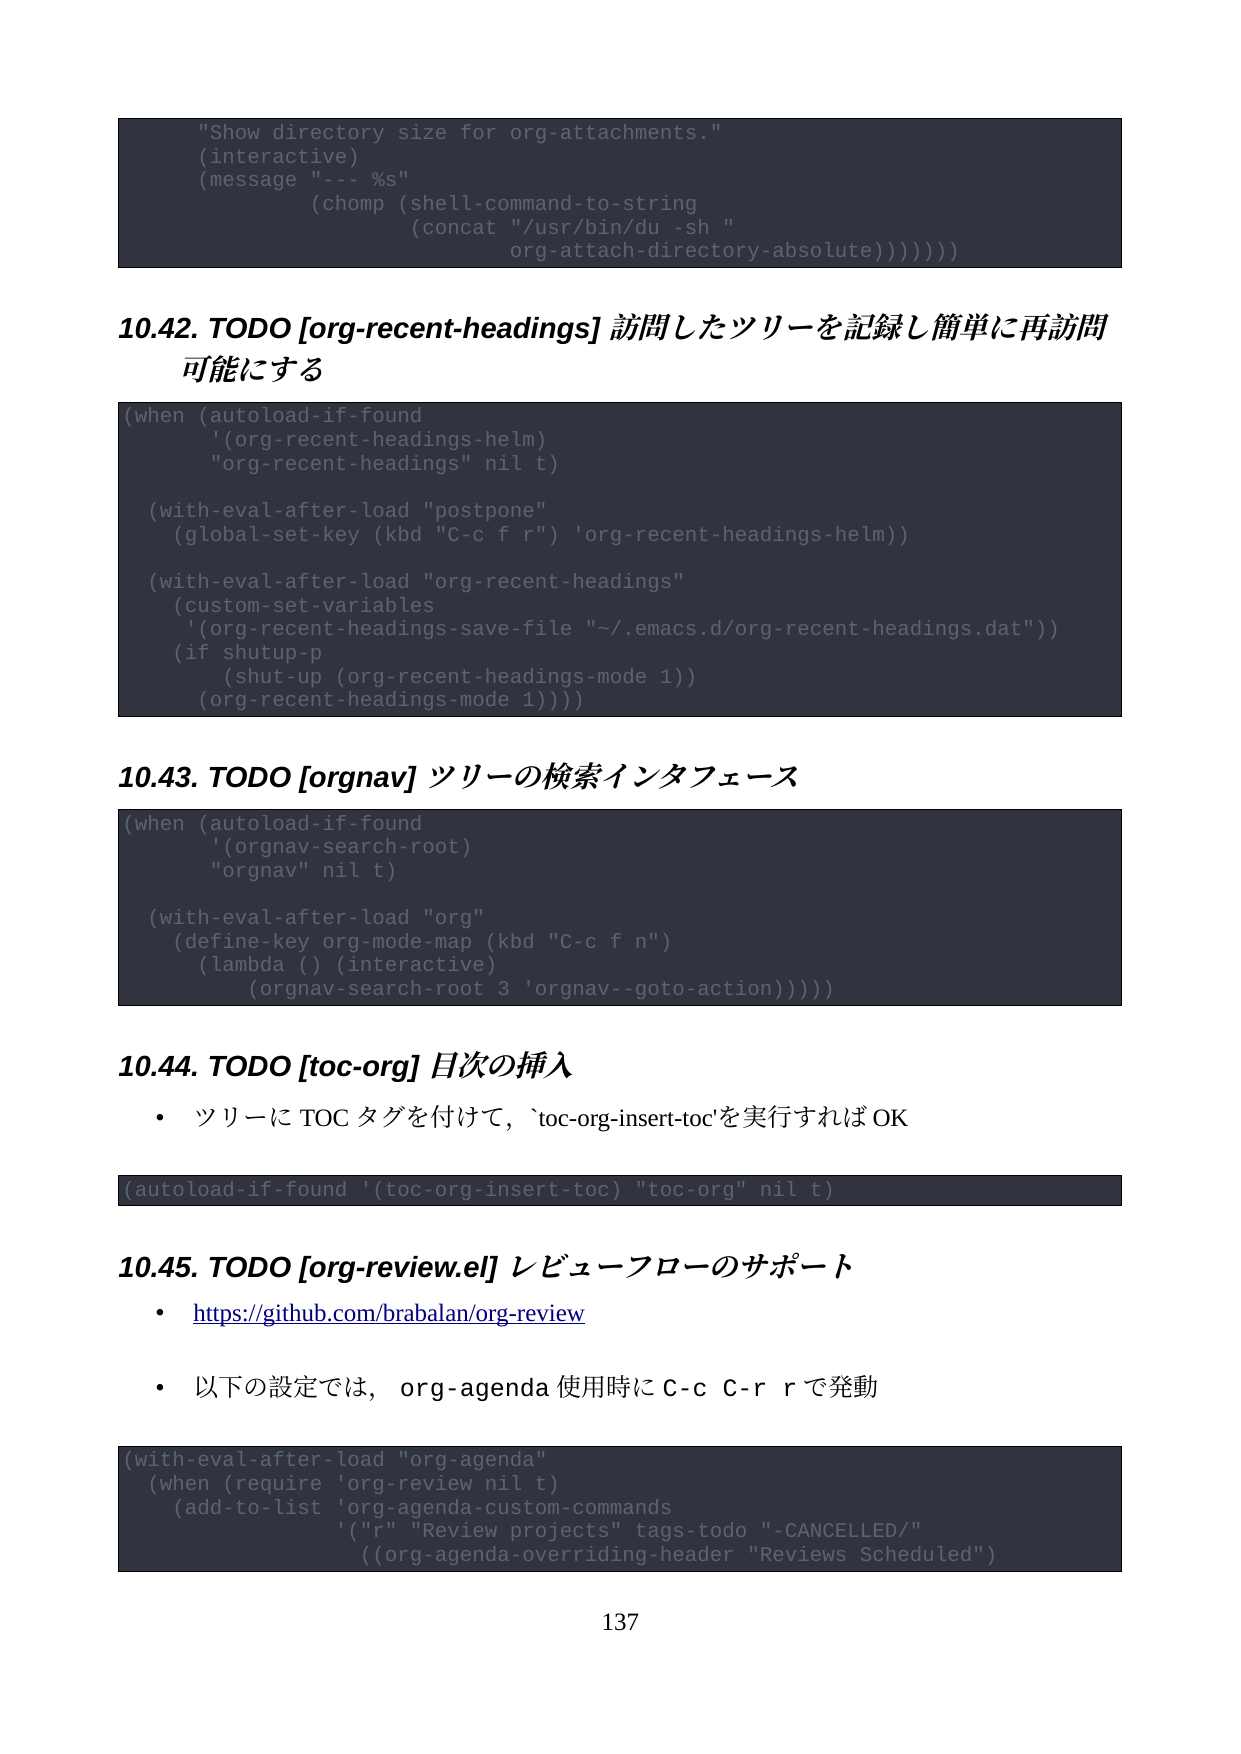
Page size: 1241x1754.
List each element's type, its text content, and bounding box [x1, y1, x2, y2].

text '(orgnav-search-root) [119, 832, 1121, 856]
subtitle TODO [toc-org] 目次の挿入 [118, 1043, 1122, 1085]
text (with-eval-after-load "postpone" [119, 496, 1121, 520]
text (concat "/usr/bin/du -sh " [119, 213, 1121, 236]
text (lambda () (interactive) [119, 951, 1121, 974]
text ((org-agenda-overriding-header "Reviews Scheduled") [119, 1540, 1121, 1571]
list https://github.com/brabalan/org-review [156, 1298, 1122, 1356]
text (message "--- %s" [119, 165, 1121, 189]
subtitle TODO [org-recent-headings] 訪問したツリーを記録し簡単に再訪問可能にする [118, 305, 1122, 389]
list 以下の設定では， org-agenda 使用時に C-c C-r r で発動 [156, 1368, 1122, 1433]
subtitle TODO [org-review.el] レビューフローのサポート [118, 1244, 1122, 1286]
text org-attach-directory-absolute))))))) [119, 236, 1121, 267]
text (when (require 'org-review nil t) [119, 1469, 1121, 1493]
text (add-to-list 'org-agenda-custom-commands [119, 1493, 1121, 1516]
text (interactive) [119, 142, 1121, 165]
text "orgnav" nil t) [119, 856, 1121, 879]
text (with-eval-after-load "org-recent-headings" [119, 567, 1121, 591]
text (if shutup-p [119, 638, 1121, 662]
text (when (autoload-if-found [119, 810, 1121, 832]
text "org-recent-headings" nil t) [119, 449, 1121, 472]
text (shut-up (org-recent-headings-mode 1)) [119, 662, 1121, 685]
text (custom-set-variables [119, 591, 1121, 614]
text "Show directory size for org-attachments." [119, 119, 1121, 142]
list ツリーに TOC タグを付けて，`toc-org-insert-toc'を実行すればOK [156, 1097, 1122, 1162]
text '(org-recent-headings-helm) [119, 425, 1121, 449]
text (global-set-key (kbd "C-c f r") 'org-recent-headings-helm)) [119, 520, 1121, 543]
text (define-key org-mode-map (kbd "C-c f n") [119, 927, 1121, 951]
text '("r" "Review projects" tags-todo "-CANCELLED/" [119, 1516, 1121, 1540]
text (orgnav-search-root 3 'orgnav--goto-action))))) [119, 974, 1121, 1005]
text (when (autoload-if-found [119, 403, 1121, 425]
text (with-eval-after-load "org" [119, 903, 1121, 927]
text (with-eval-after-load "org-agenda" [119, 1447, 1121, 1469]
subtitle TODO [orgnav] ツリーの検索インタフェース [118, 754, 1122, 796]
text (autoload-if-found '(toc-org-insert-toc) "toc-org" nil t) [119, 1176, 1121, 1205]
text '(org-recent-headings-save-file "~/.emacs.d/org-recent-headings.dat")) [119, 614, 1121, 638]
text (org-recent-headings-mode 1)))) [119, 685, 1121, 716]
text (chomp (shell-command-to-string [119, 189, 1121, 213]
